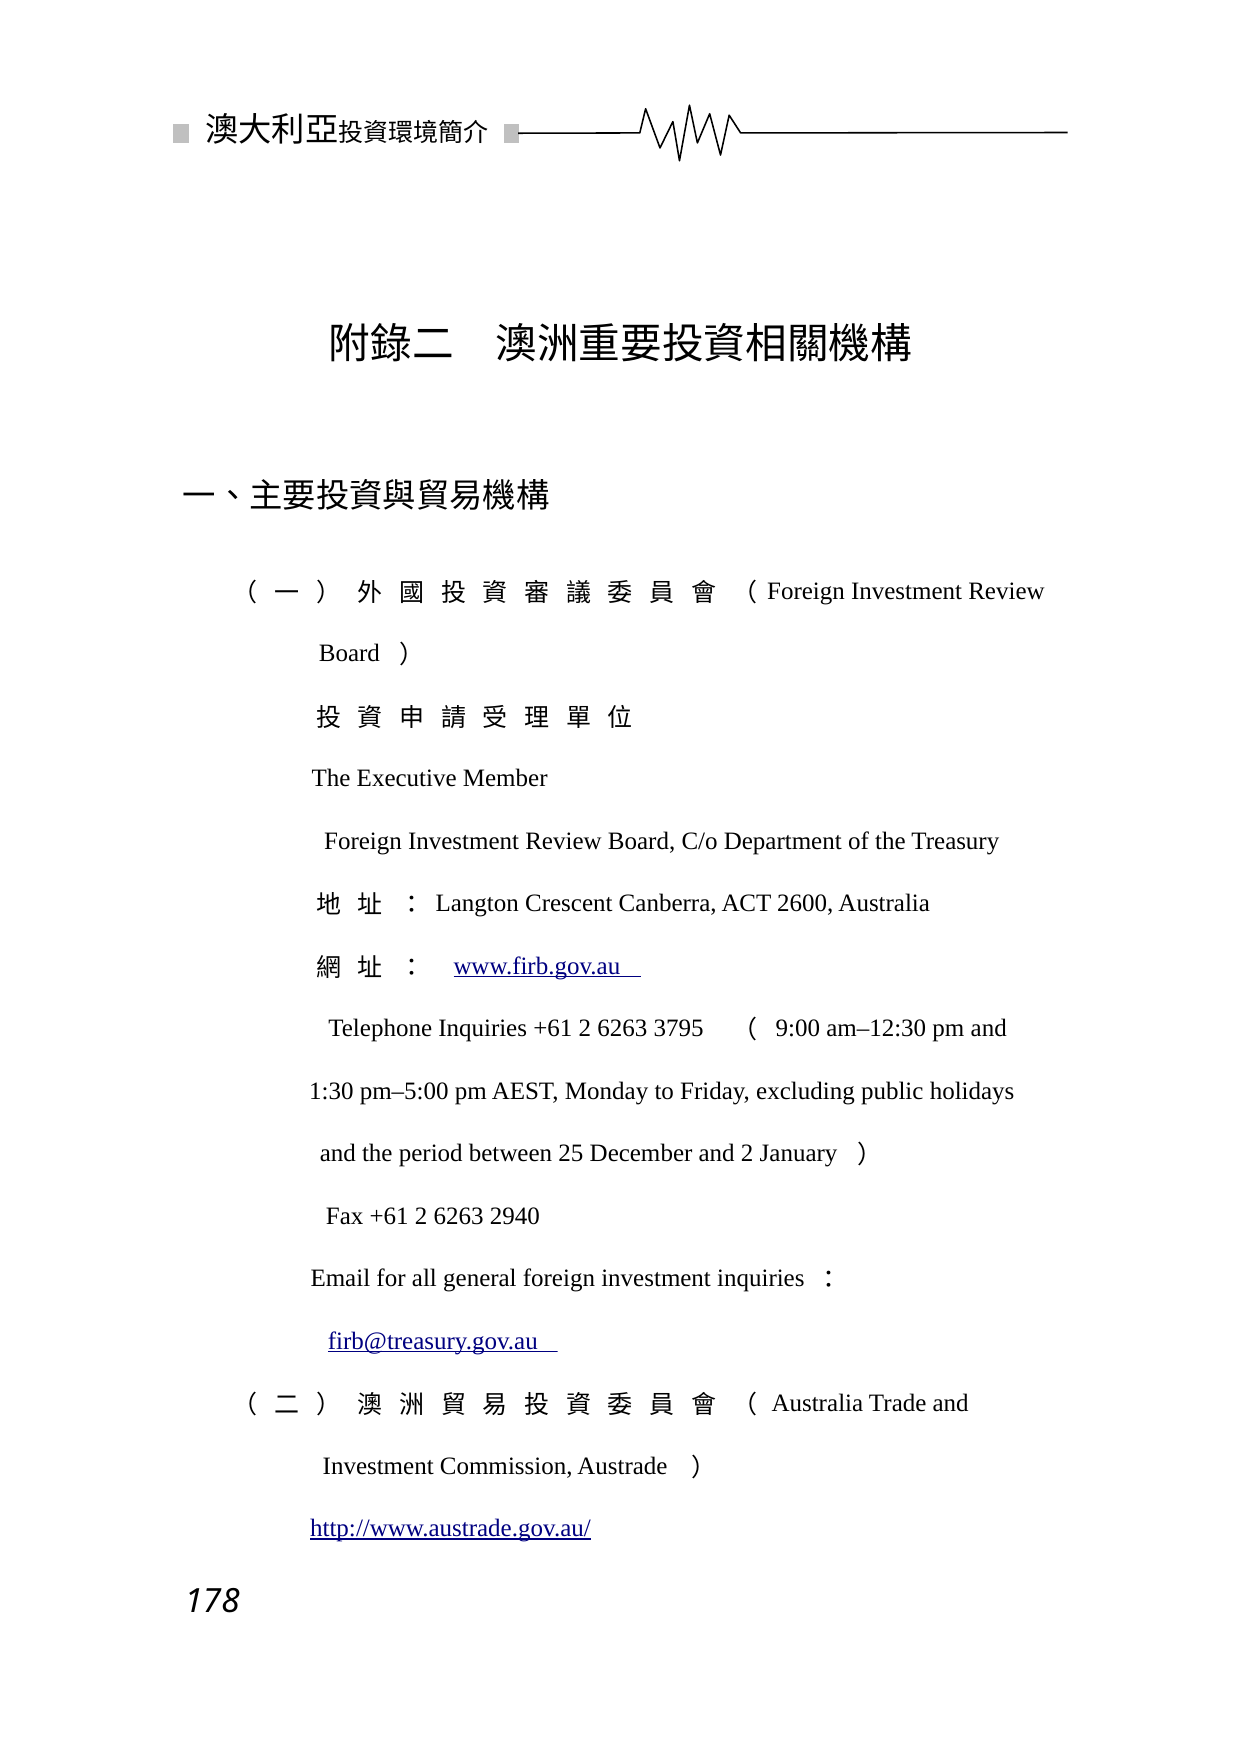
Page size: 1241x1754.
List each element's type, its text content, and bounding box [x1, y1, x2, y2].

text 附錄二 澳洲重要投資相關機構 [183, 299, 1058, 361]
text http://www.austrade.gov.au/ [267, 1486, 1045, 1549]
text Fax +61 2 6263 2940 [267, 1174, 1045, 1236]
text （一）外國投資審議委員會（Foreign Investment Review Board） [195, 549, 1045, 674]
text Email for all general foreign investment inquiries：firb@treasury.gov.au [267, 1236, 1045, 1361]
text Foreign Investment Review Board, C/o Department of the Treasury [267, 799, 1045, 861]
text 網址：www.firb.gov.au [267, 924, 1045, 986]
text Telephone Inquiries +61 2 6263 3795（9:00 am–12:30 pm and 1:30 pm–5:00 pm AEST, Monday to Friday, excluding public holidays and the period between 25 December and 2 January） [267, 986, 1045, 1174]
text The Executive Member [267, 736, 1045, 799]
text （二）澳洲貿易投資委員會（Australia Trade and Investment Commission, Austrade） [195, 1361, 1045, 1486]
text 投資申請受理單位 [267, 674, 1045, 736]
text 地址：Langton Crescent Canberra, ACT 2600, Australia [267, 861, 1045, 924]
text 一、主要投資與貿易機構 [183, 468, 1058, 517]
